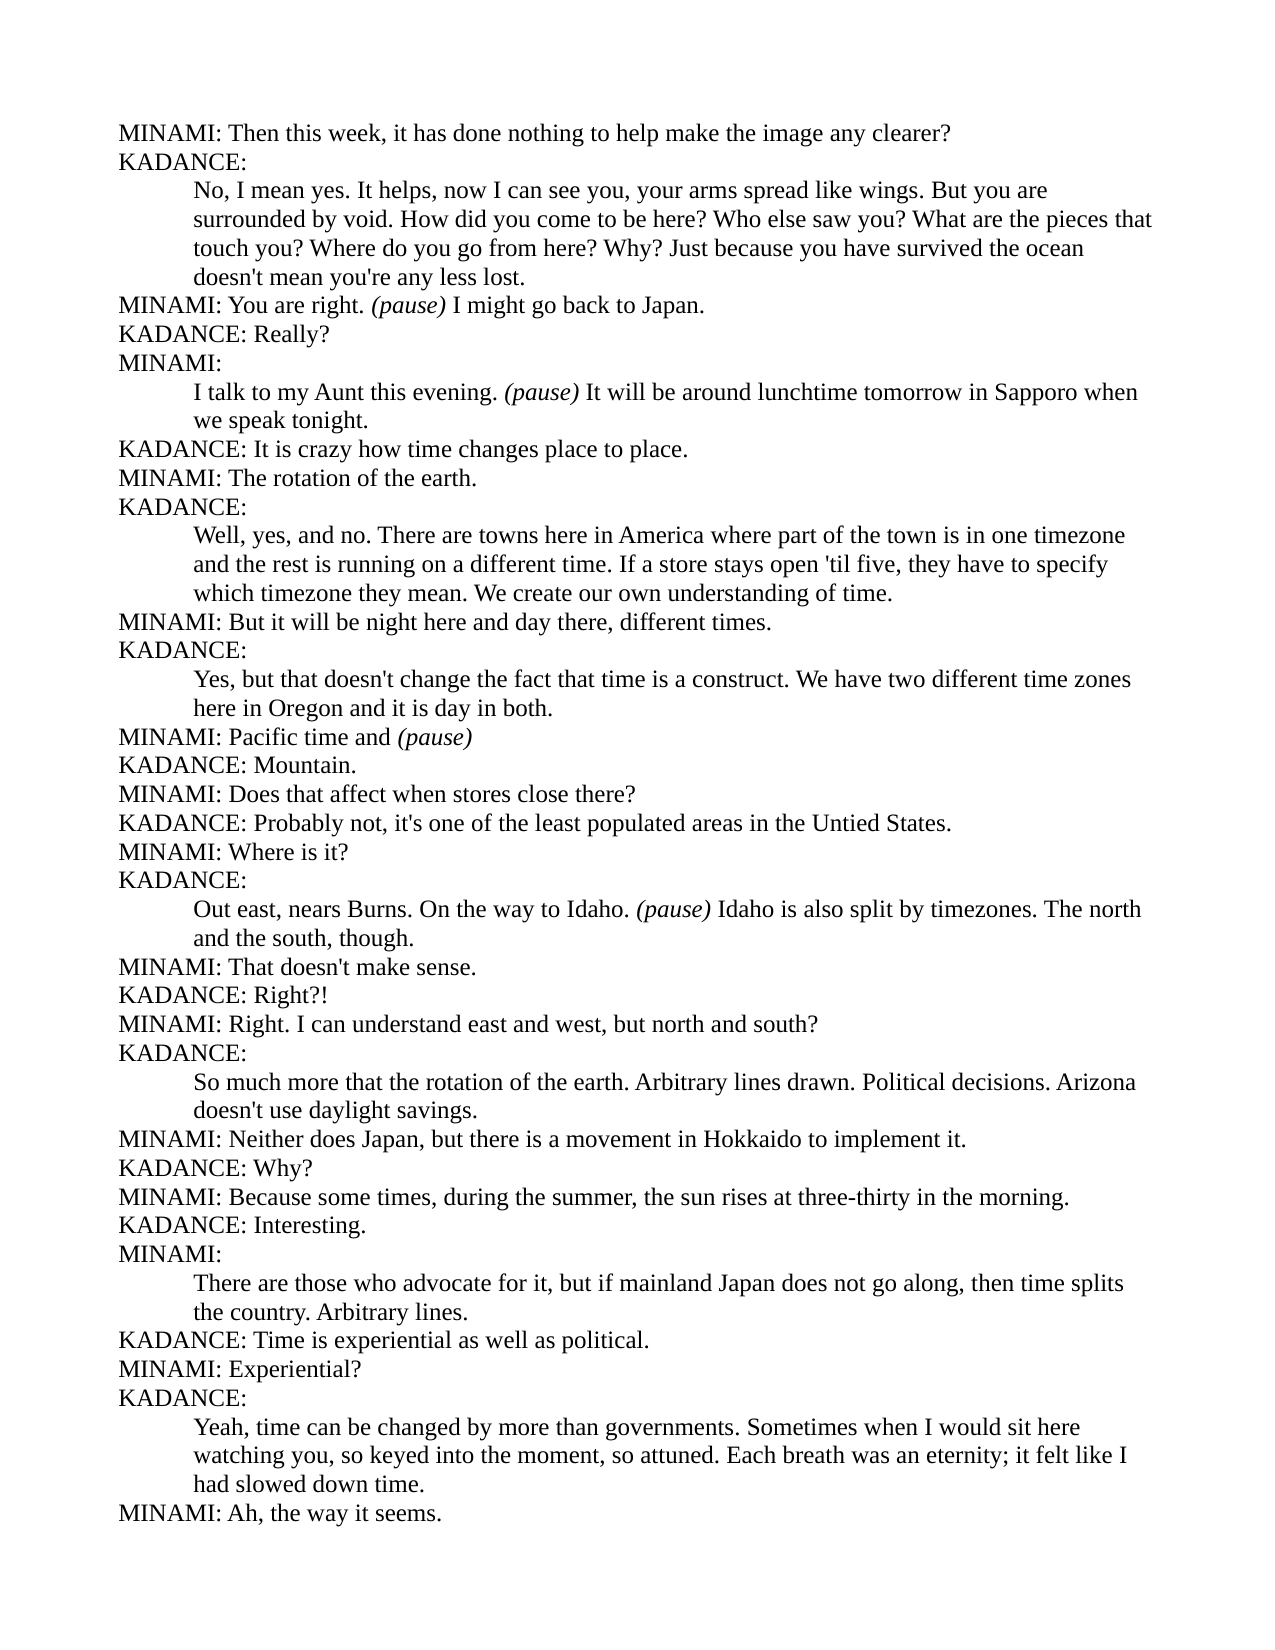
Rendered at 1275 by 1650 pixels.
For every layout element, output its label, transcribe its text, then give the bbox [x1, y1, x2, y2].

text KADANCE: Why? [118, 1153, 1157, 1182]
text MINAMI: You are right. (pause) I might go back to Japan. [118, 291, 1157, 319]
text MINAMI: Where is it? [118, 837, 1157, 866]
text I talk to my Aunt this evening. (pause) It will be around lunchtime tomorrow in Sapporo when we speak tonight. [193, 377, 1157, 434]
text KADANCE: [118, 147, 1157, 176]
text MINAMI: [118, 348, 1157, 377]
text There are those who advocate for it, but if mainland Japan does not go along, then time splits the country. Arbitrary lines. [193, 1268, 1157, 1326]
text MINAMI: That doesn't make sense. [118, 952, 1157, 981]
text KADANCE: Time is experiential as well as political. [118, 1326, 1157, 1354]
text KADANCE: Right?! [118, 981, 1157, 1009]
text MINAMI: Pacific time and (pause) [118, 722, 1157, 751]
text MINAMI: [118, 1239, 1157, 1268]
text No, I mean yes. It helps, now I can see you, your arms spread like wings. But you are surrounded by void. How did you come to be here? Who else saw you? What are the pieces that touch you? Where do you go from here? Why? Just because you have survived the ocean doesn't mean you're any less lost. [193, 176, 1157, 291]
text MINAMI: Then this week, it has done nothing to help make the image any clearer? [118, 118, 1157, 147]
text KADANCE: It is crazy how time changes place to place. [118, 434, 1157, 463]
text KADANCE: Really? [118, 319, 1157, 348]
text MINAMI: Ah, the way it seems. [118, 1498, 1157, 1527]
text MINAMI: Experiential? [118, 1354, 1157, 1383]
text Yes, but that doesn't change the fact that time is a construct. We have two different time zones here in Oregon and it is day in both. [193, 664, 1157, 722]
text KADANCE: [118, 866, 1157, 894]
text KADANCE: [118, 636, 1157, 664]
text Yeah, time can be changed by more than governments. Sometimes when I would sit here watching you, so keyed into the moment, so attuned. Each breath was an eternity; it felt like I had slowed down time. [193, 1412, 1157, 1498]
text KADANCE: Interesting. [118, 1211, 1157, 1239]
text KADANCE: Probably not, it's one of the least populated areas in the Untied States. [118, 808, 1157, 837]
text KADANCE: [118, 1383, 1157, 1412]
text MINAMI: Right. I can understand east and west, but north and south? [118, 1009, 1157, 1038]
text KADANCE: Mountain. [118, 751, 1157, 779]
text MINAMI: The rotation of the earth. [118, 463, 1157, 492]
text MINAMI: Does that affect when stores close there? [118, 779, 1157, 808]
text MINAMI: Because some times, during the summer, the sun rises at three-thirty in the morning. [118, 1182, 1157, 1211]
text Well, yes, and no. There are towns here in America where part of the town is in one timezone and the rest is running on a different time. If a store stays open 'til five, they have to specify which timezone they mean. We create our own understanding of time. [193, 521, 1157, 607]
text KADANCE: [118, 1038, 1157, 1067]
text MINAMI: Neither does Japan, but there is a movement in Hokkaido to implement it. [118, 1124, 1157, 1153]
text MINAMI: But it will be night here and day there, different times. [118, 607, 1157, 636]
text So much more that the rotation of the earth. Arbitrary lines drawn. Political decisions. Arizona doesn't use daylight savings. [193, 1067, 1157, 1124]
text KADANCE: [118, 492, 1157, 521]
text Out east, nears Burns. On the way to Idaho. (pause) Idaho is also split by timezones. The north and the south, though. [193, 894, 1157, 952]
